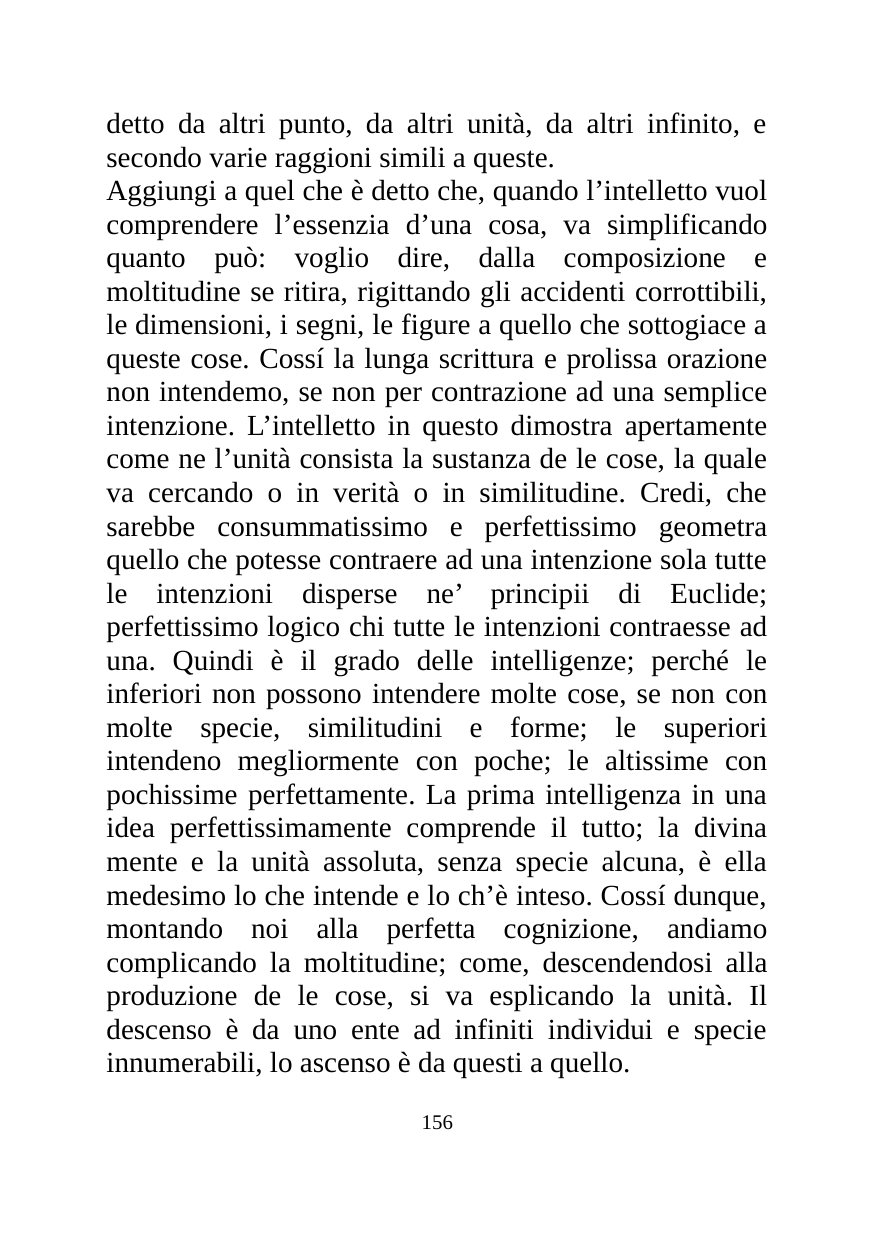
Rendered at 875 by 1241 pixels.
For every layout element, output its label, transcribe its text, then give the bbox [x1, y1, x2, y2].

text Aggiungi a quel che è detto che, quando l’intelletto vuol comprendere l’essenzia d’una cosa, va simplificando quanto può: voglio dire, dalla composizione e moltitudine se ritira, rigittando gli accidenti corrottibili, le dimensioni, i segni, le figure a quello che sottogiace a queste cose. Cossí la lunga scrittura e prolissa orazione non intendemo, se non per contrazione ad una semplice intenzione. L’intelletto in questo dimostra apertamente come ne l’unità consista la sustanza de le cose, la quale va cercando o in verità o in similitudine. Credi, che sarebbe consummatissimo e perfettissimo geometra quello che potesse contraere ad una intenzione sola tutte le intenzioni disperse ne’ principii di Euclide; perfettissimo logico chi tutte le intenzioni contraesse ad una. Quindi è il grado delle intelligenze; perché le inferiori non possono intendere molte cose, se non con molte specie, similitudini e forme; le superiori intendeno megliormente con poche; le altissime con pochissime perfettamente. La prima intelligenza in una idea perfettissimamente comprende il tutto; la divina mente e la unità assoluta, senza specie alcuna, è ella medesimo lo che intende e lo ch’è inteso. Cossí dunque, montando noi alla perfetta cognizione, andiamo complicando la moltitudine; come, descendendosi alla produzione de le cose, si va esplicando la unità. Il descenso è da uno ente ad infiniti individui e specie innumerabili, lo ascenso è da questi a quello. [106, 173, 768, 1079]
text detto da altri punto, da altri unità, da altri infinito, e secondo varie raggioni simili a queste. [106, 106, 768, 173]
